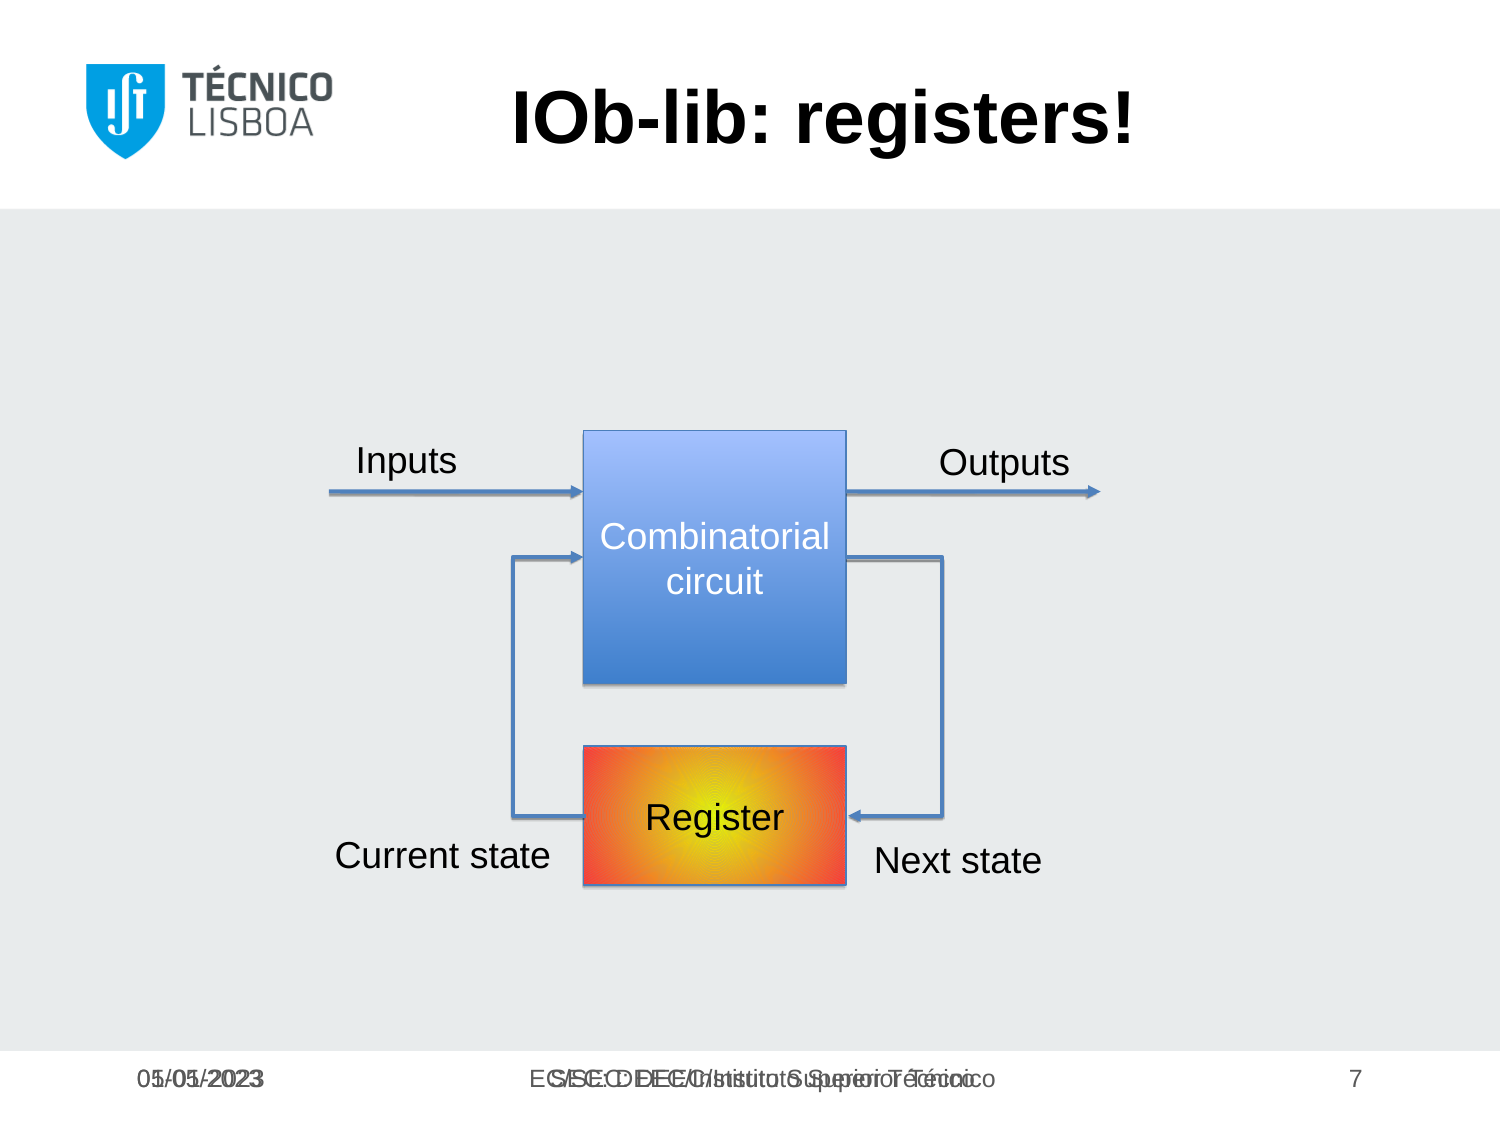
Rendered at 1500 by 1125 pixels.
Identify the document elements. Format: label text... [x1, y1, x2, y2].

slide_number 14 [1077, 1052, 1378, 1103]
text_box Register [583, 746, 846, 886]
title IOb-lib: registers! [461, 86, 1500, 230]
text_box Combinatorial circuit [583, 430, 846, 684]
slide_number 01/05/2023 [121, 1052, 425, 1103]
footer EC/SEC: DEEC/Instituto Superior Técnico [512, 1052, 1021, 1103]
picture [0, 0, 1500, 1125]
text_box Next state [859, 828, 1058, 889]
text_box Outputs [924, 430, 1086, 491]
text_box Inputs [340, 428, 473, 488]
text_box Current state [319, 823, 566, 884]
